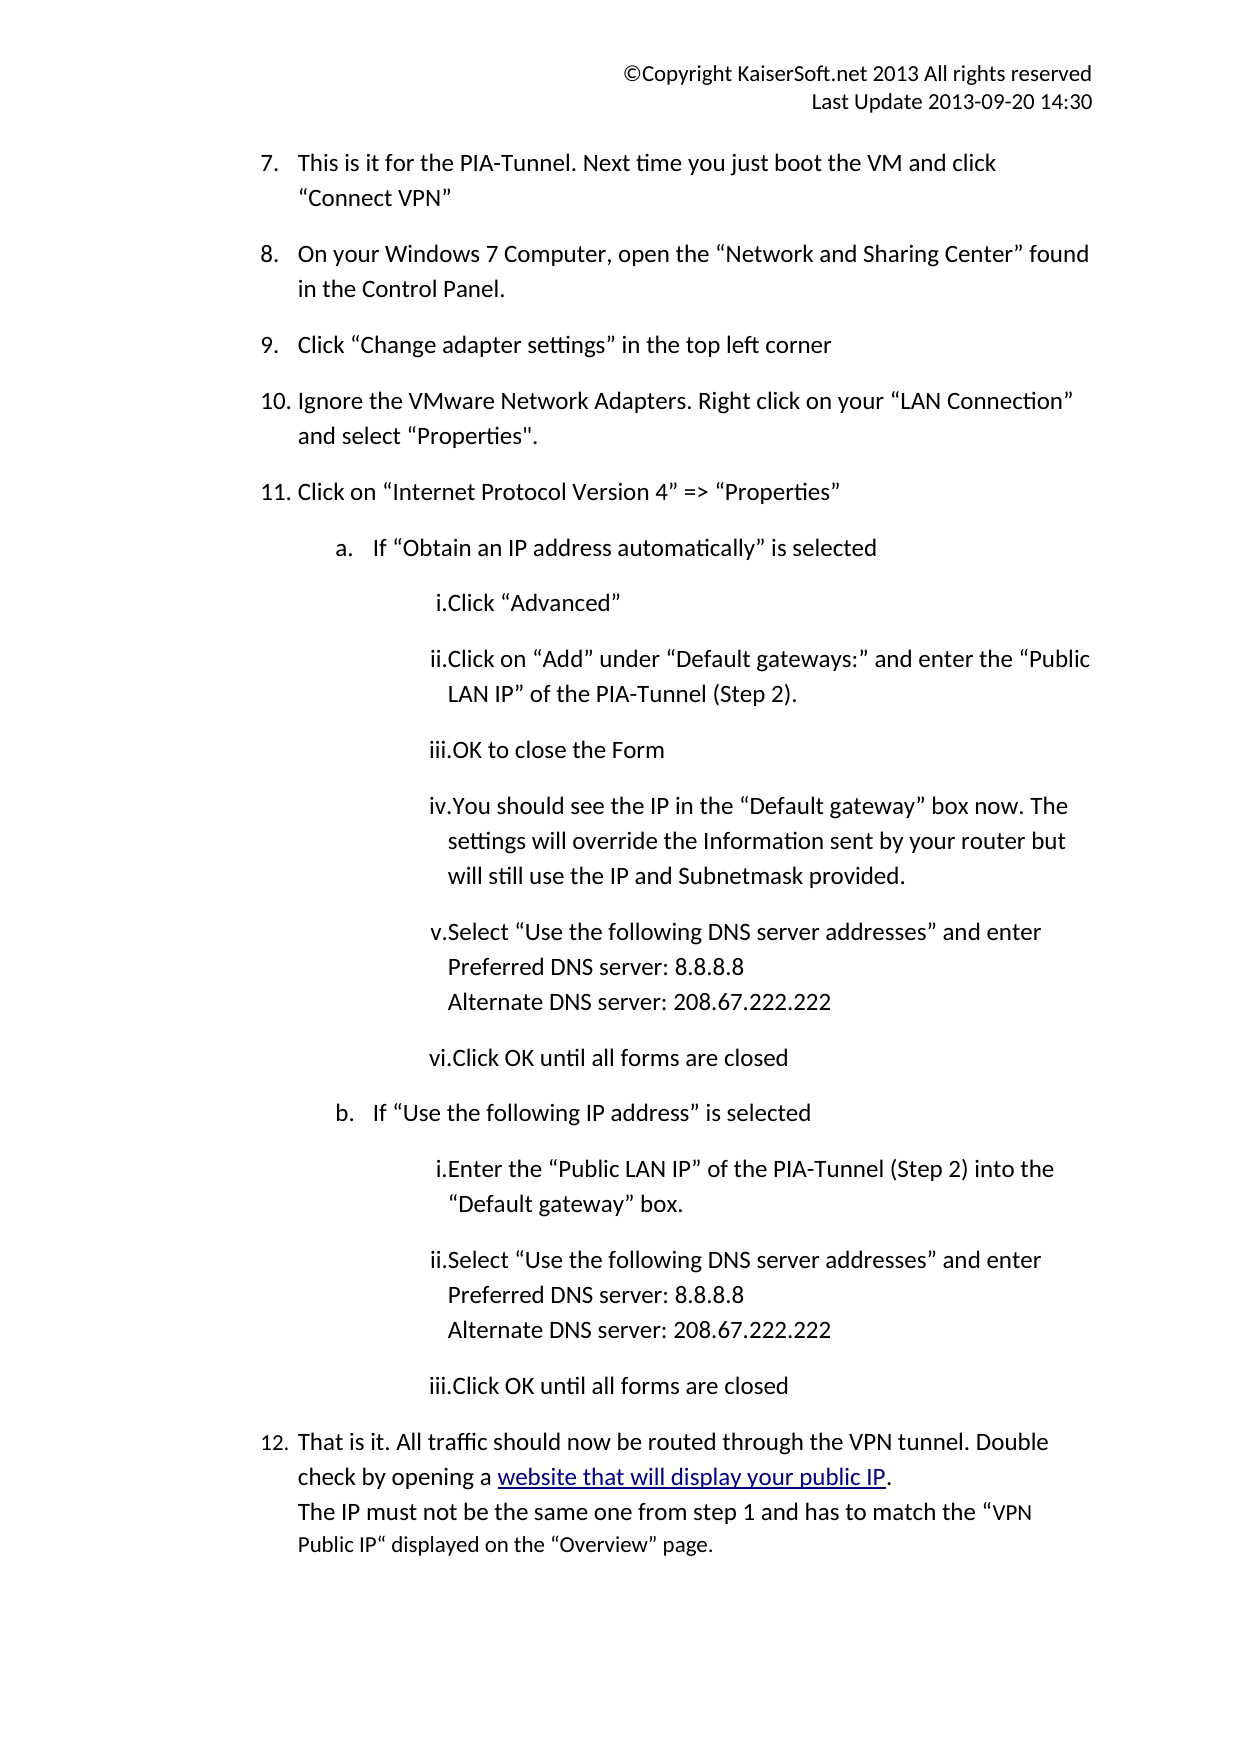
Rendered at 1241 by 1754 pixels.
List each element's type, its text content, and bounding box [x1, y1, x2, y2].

list If “Obtain an IP address automatically” is selected [335, 532, 1093, 562]
list Select “Use the following DNS server addresses” and enter Preferred DNS server: 8.8.8.8 Alternate DNS server: 208.67.222.222 [429, 1244, 1093, 1345]
list OK to close the Form [429, 734, 1093, 765]
list Click on “Add” under “Default gateways:” and enter the “Public LAN IP” of the PIA-Tunnel (Step 2). [429, 643, 1093, 709]
list Click on “Internet Protocol Version 4” => “Properties” [260, 476, 1093, 506]
list Ignore the VMware Network Adapters. Right click on your “LAN Connection” and select “Properties". [260, 385, 1093, 451]
list You should see the IP in the “Default gateway” box now. The settings will override the Information sent by your router but will still use the IP and Subnetmask provided. [429, 790, 1093, 891]
list That is it. All traffic should now be routed through the VPN tunnel. Double check by opening a website that will display your public IP. The IP must not be the same one from step 1 and has to match the “VPN Public IP“ displayed on the “Overview” page. [260, 1426, 1093, 1559]
list This is it for the PIA-Tunnel. Next time you just boot the VM and click “Connect VPN” [260, 148, 1093, 213]
list Click OK until all forms are closed [429, 1042, 1093, 1072]
list Click “Change adapter settings” in the top left corner [260, 329, 1093, 360]
list Select “Use the following DNS server addresses” and enter Preferred DNS server: 8.8.8.8 Alternate DNS server: 208.67.222.222 [429, 916, 1093, 1016]
list On your Windows 7 Computer, open the “Network and Sharing Center” found in the Control Panel. [260, 238, 1093, 304]
list Click “Advanced” [429, 588, 1093, 618]
list Enter the “Public LAN IP” of the PIA-Tunnel (Step 2) into the “Default gateway” box. [429, 1153, 1093, 1219]
list Click OK until all forms are closed [429, 1370, 1093, 1401]
list If “Use the following IP address” is selected [335, 1098, 1093, 1128]
